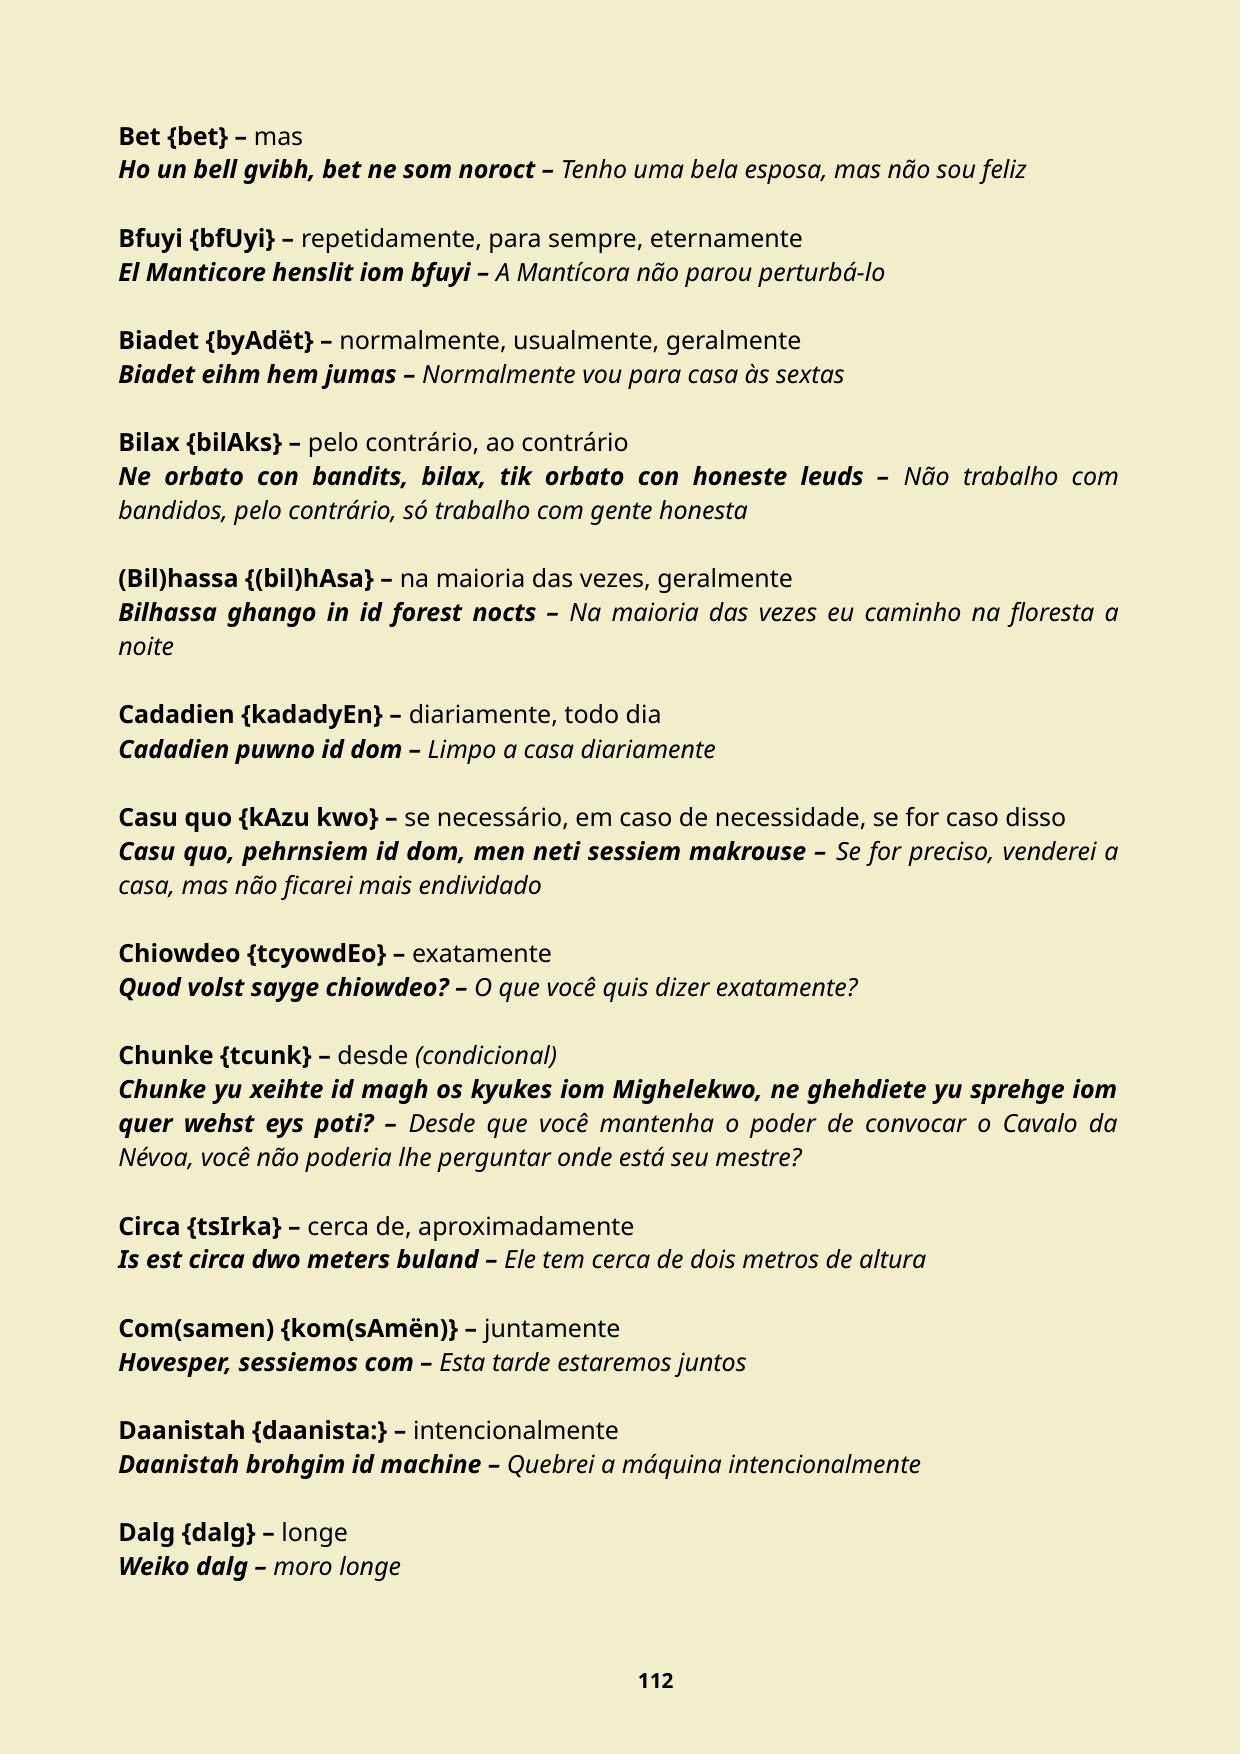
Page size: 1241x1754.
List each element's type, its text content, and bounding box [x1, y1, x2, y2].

text Casu quo {kAzu kwo} – se necessário, em caso de necessidade, se for caso disso [118, 799, 1122, 833]
text Cadadien puwno id dom – Limpo a casa diariamente [118, 731, 1122, 765]
text Is est circa dwo meters buland – Ele tem cerca de dois metros de altura [118, 1242, 1122, 1276]
text Bilhassa ghango in id forest nocts – Na maioria das vezes eu caminho na floresta a noite [118, 595, 1122, 663]
text Biadet {byAdët} – normalmente, usualmente, geralmente [118, 322, 1122, 357]
text El Manticore henslit iom bfuyi – A Mantícora não parou perturbá-lo [118, 254, 1122, 288]
text Bfuyi {bfUyi} – repetidamente, para sempre, eternamente [118, 220, 1122, 254]
text Quod volst sayge chiowdeo? – O que você quis dizer exatamente? [118, 970, 1122, 1004]
text Biadet eihm hem jumas – Normalmente vou para casa às sextas [118, 357, 1122, 391]
text Hovesper, sessiemos com – Esta tarde estaremos juntos [118, 1344, 1122, 1378]
text Daanistah brohgim id machine – Quebrei a máquina intencionalmente [118, 1447, 1122, 1481]
text Daanistah {daanista:} – intencionalmente [118, 1412, 1122, 1447]
text Ho un bell gvibh, bet ne som noroct – Tenho uma bela esposa, mas não sou feliz [118, 152, 1122, 186]
text Circa {tsIrka} – cerca de, aproximadamente [118, 1208, 1122, 1242]
text Dalg {dalg} – longe [118, 1515, 1122, 1549]
text Casu quo, pehrnsiem id dom, men neti sessiem makrouse – Se for preciso, venderei a casa, mas não ficarei mais endividado [118, 833, 1122, 902]
text Bilax {bilAks} – pelo contrário, ao contrário [118, 425, 1122, 459]
text Cadadien {kadadyEn} – diariamente, todo dia [118, 697, 1122, 731]
text Ne orbato con bandits, bilax, tik orbato con honeste leuds – Não trabalho com bandidos, pelo contrário, só trabalho com gente honesta [118, 459, 1122, 527]
text Chiowdeo {tcyowdEo} – exatamente [118, 936, 1122, 970]
text Com(samen) {kom(sAmën)} – juntamente [118, 1310, 1122, 1344]
text Chunke yu xeihte id magh os kyukes iom Mighelekwo, ne ghehdiete yu sprehge iom quer wehst eys poti? – Desde que você mantenha o poder de convocar o Cavalo da Névoa, você não poderia lhe perguntar onde está seu mestre? [118, 1072, 1122, 1174]
text (Bil)hassa {(bil)hAsa} – na maioria das vezes, geralmente [118, 561, 1122, 595]
text Bet {bet} – mas [118, 118, 1122, 152]
text Weiko dalg – moro longe [118, 1549, 1122, 1583]
text Chunke {tcunk} – desde (condicional) [118, 1038, 1122, 1072]
